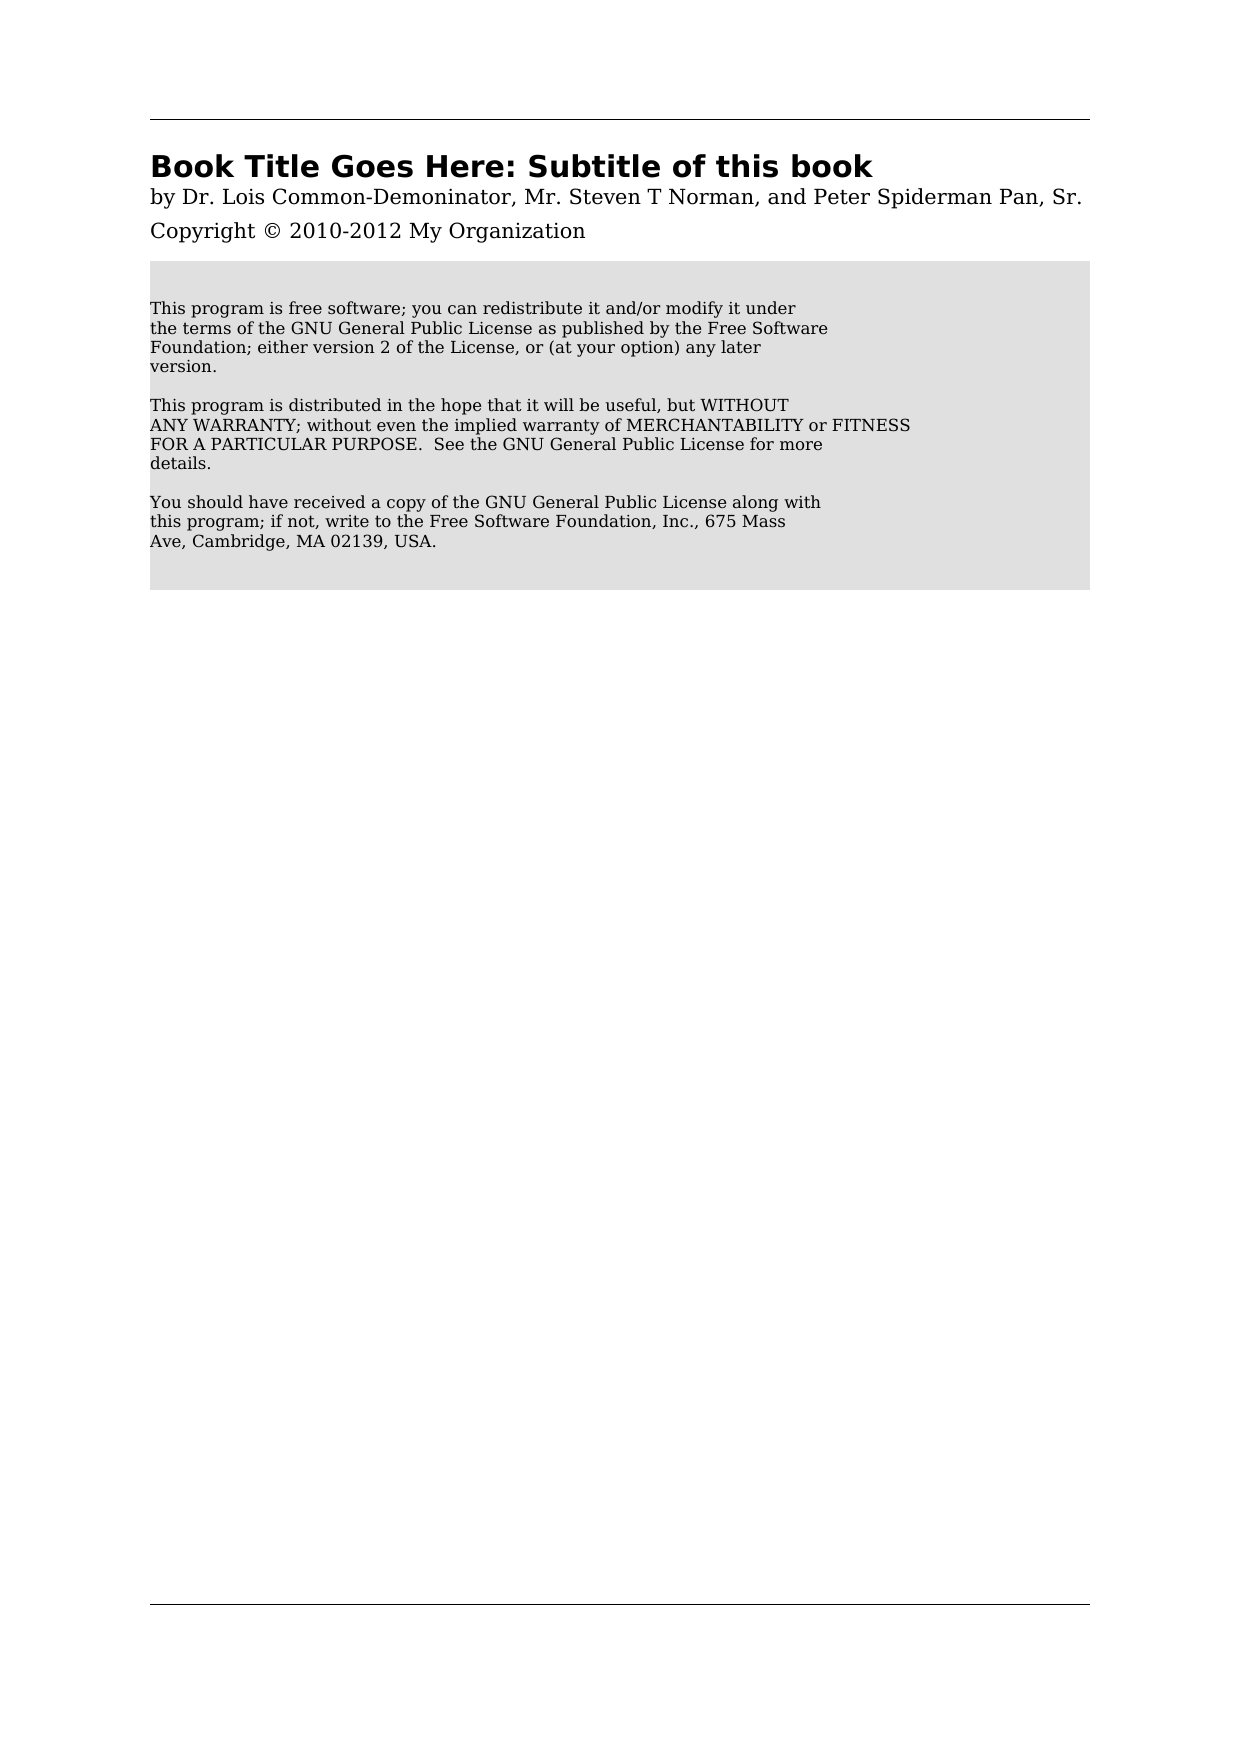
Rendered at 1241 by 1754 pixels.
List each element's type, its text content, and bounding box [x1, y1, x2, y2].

text Book Title Goes Here: Subtitle of this book [150, 150, 1090, 185]
text Copyright © 2010-2012 My Organization [150, 219, 1090, 244]
text This program is free software; you can redistribute it and/or modify it under the terms of the GNU General Public License as published by the Free Software Foundation; either version 2 of the License, or (at your option) any later version. This program is distributed in the hope that it will be useful, but WITHOUT ANY WARRANTY; without even the implied warranty of MERCHANTABILITY or FITNESS FOR A PARTICULAR PURPOSE. See the GNU General Public License for more details. You should have received a copy of the GNU General Public License along with this program; if not, write to the Free Software Foundation, Inc., 675 Mass Ave, Cambridge, MA 02139, USA. [150, 261, 1090, 590]
text by Dr. Lois Common-Demoninator, Mr. Steven T Norman, and Peter Spiderman Pan, Sr. [150, 185, 1090, 209]
